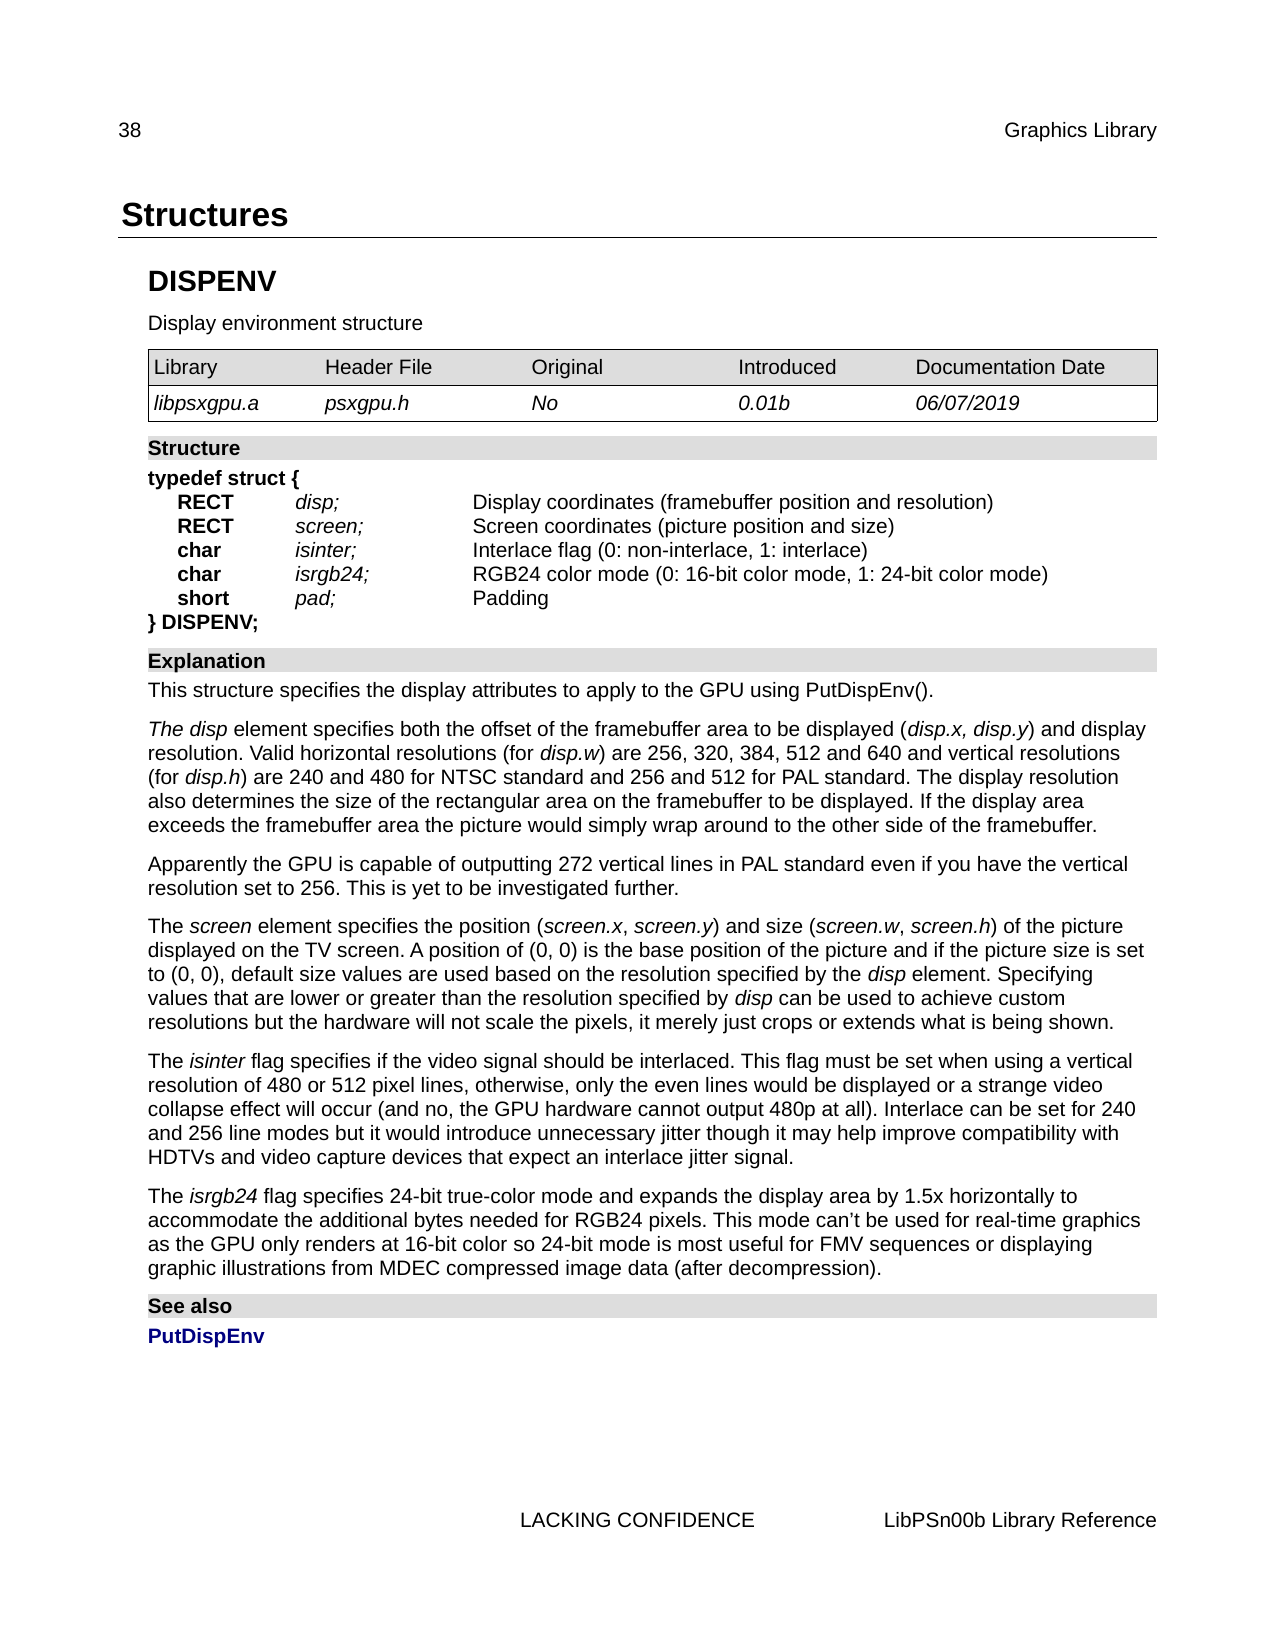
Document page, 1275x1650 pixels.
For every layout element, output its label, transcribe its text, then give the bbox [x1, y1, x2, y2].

text char isrgb24; RGB24 color mode (0: 16-bit color mode, 1: 24-bit color mode) [148, 562, 1157, 586]
text char isinter; Interlace flag (0: non-interlace, 1: interlace) [148, 538, 1157, 562]
text RECT screen; Screen coordinates (picture position and size) [148, 514, 1157, 538]
text This structure specifies the display attributes to apply to the GPU using PutDispEnv(). [148, 678, 1157, 702]
text Apparently the GPU is capable of outputting 272 vertical lines in PAL standard even if you have the vertical resolution set to 256. This is yet to be investigated further. [148, 852, 1157, 899]
text The screen element specifies the position (screen.x, screen.y) and size (screen.w, screen.h) of the picture displayed on the TV screen. A position of (0, 0) is the base position of the picture and if the picture size is set to (0, 0), default size values are used based on the resolution specified by the disp element. Specifying values that are lower or greater than the resolution specified by disp can be used to achieve custom resolutions but the hardware will not scale the pixels, it merely just crops or extends what is being shown. [148, 914, 1157, 1034]
text libpsxgpu.a psxgpu.h No 0.01b 06/07/2019 [149, 386, 1157, 421]
text The disp element specifies both the offset of the framebuffer area to be displayed (disp.x, disp.y) and display resolution. Valid horizontal resolutions (for disp.w) are 256, 320, 384, 512 and 640 and vertical resolutions (for disp.h) are 240 and 480 for NTSC standard and 256 and 512 for PAL standard. The display resolution also determines the size of the rectangular area on the framebuffer to be displayed. If the display area exceeds the framebuffer area the picture would simply wrap around to the other side of the framebuffer. [148, 717, 1157, 837]
subtitle DISPENV [148, 264, 1157, 298]
text RECT disp; Display coordinates (framebuffer position and resolution) [148, 490, 1157, 514]
text typedef struct { [148, 466, 1157, 490]
text The isrgb24 flag specifies 24-bit true-color mode and expands the display area by 1.5x horizontally to accommodate the additional bytes needed for RGB24 pixels. This mode can’t be used for real-time graphics as the GPU only renders at 16-bit color so 24-bit mode is most useful for FMV sequences or displaying graphic illustrations from MDEC compressed image data (after decompression). [148, 1183, 1157, 1279]
text The isinter flag specifies if the video signal should be interlaced. This flag must be set when using a vertical resolution of 480 or 512 pixel lines, otherwise, only the even lines would be displayed or a strange video collapse effect will occur (and no, the GPU hardware cannot output 480p at all). Interlace can be set for 240 and 256 line modes but it would introduce unnecessary jitter though it may help improve compatibility with HDTVs and video capture devices that expect an interlace jitter signal. [148, 1049, 1157, 1169]
subtitle See also [148, 1294, 1157, 1318]
subtitle Structures [118, 192, 1157, 237]
text } DISPENV; [148, 609, 1157, 633]
text PutDispEnv [148, 1324, 1157, 1348]
subtitle Structure [148, 436, 1157, 460]
subtitle Explanation [148, 648, 1157, 672]
text short pad; Padding [148, 586, 1157, 609]
text Library Header File Original Introduced Documentation Date [149, 350, 1157, 385]
text Display environment structure [148, 310, 1157, 334]
